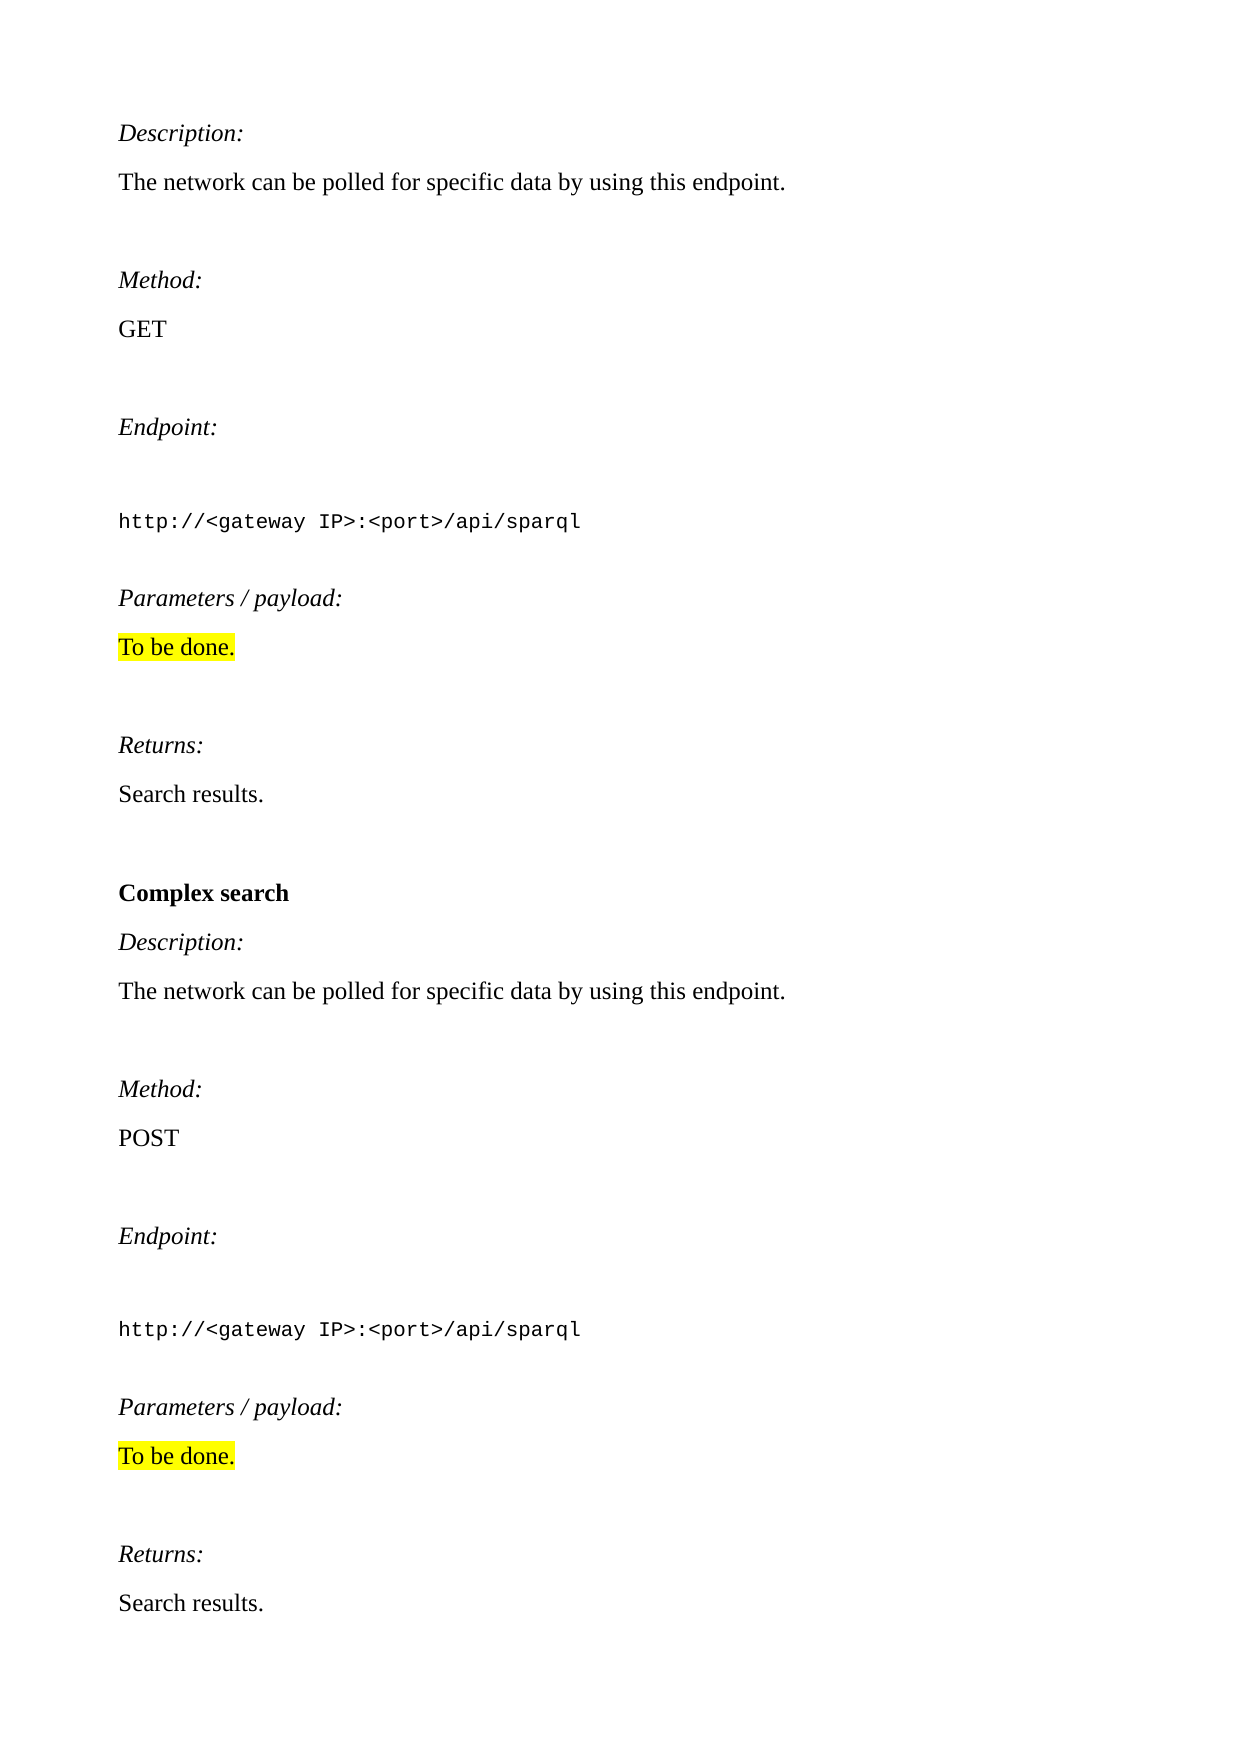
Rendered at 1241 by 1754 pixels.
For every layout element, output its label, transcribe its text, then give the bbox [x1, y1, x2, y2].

text Method: [118, 265, 1122, 294]
text Returns: [118, 731, 1122, 759]
text The network can be polled for specific data by using this endpoint. [118, 976, 1122, 1004]
text Endpoint: [118, 1221, 1122, 1250]
text Parameters / payload: [118, 583, 1122, 612]
text http://<gateway IP>:<port>/api/sparql [118, 1319, 1122, 1343]
text Complex search [118, 878, 1122, 906]
text http://<gateway IP>:<port>/api/sparql [118, 511, 1122, 534]
text To be done. [118, 1441, 1122, 1470]
text Endpoint: [118, 412, 1122, 441]
text Description: [118, 927, 1122, 956]
text Parameters / payload: [118, 1392, 1122, 1421]
text Method: [118, 1074, 1122, 1103]
text Returns: [118, 1539, 1122, 1568]
text POST [118, 1123, 1122, 1152]
text To be done. [118, 632, 1122, 661]
text Search results. [118, 1588, 1122, 1617]
text Description: [118, 118, 1122, 147]
text The network can be polled for specific data by using this endpoint. [118, 167, 1122, 196]
text Search results. [118, 779, 1122, 808]
text GET [118, 314, 1122, 343]
